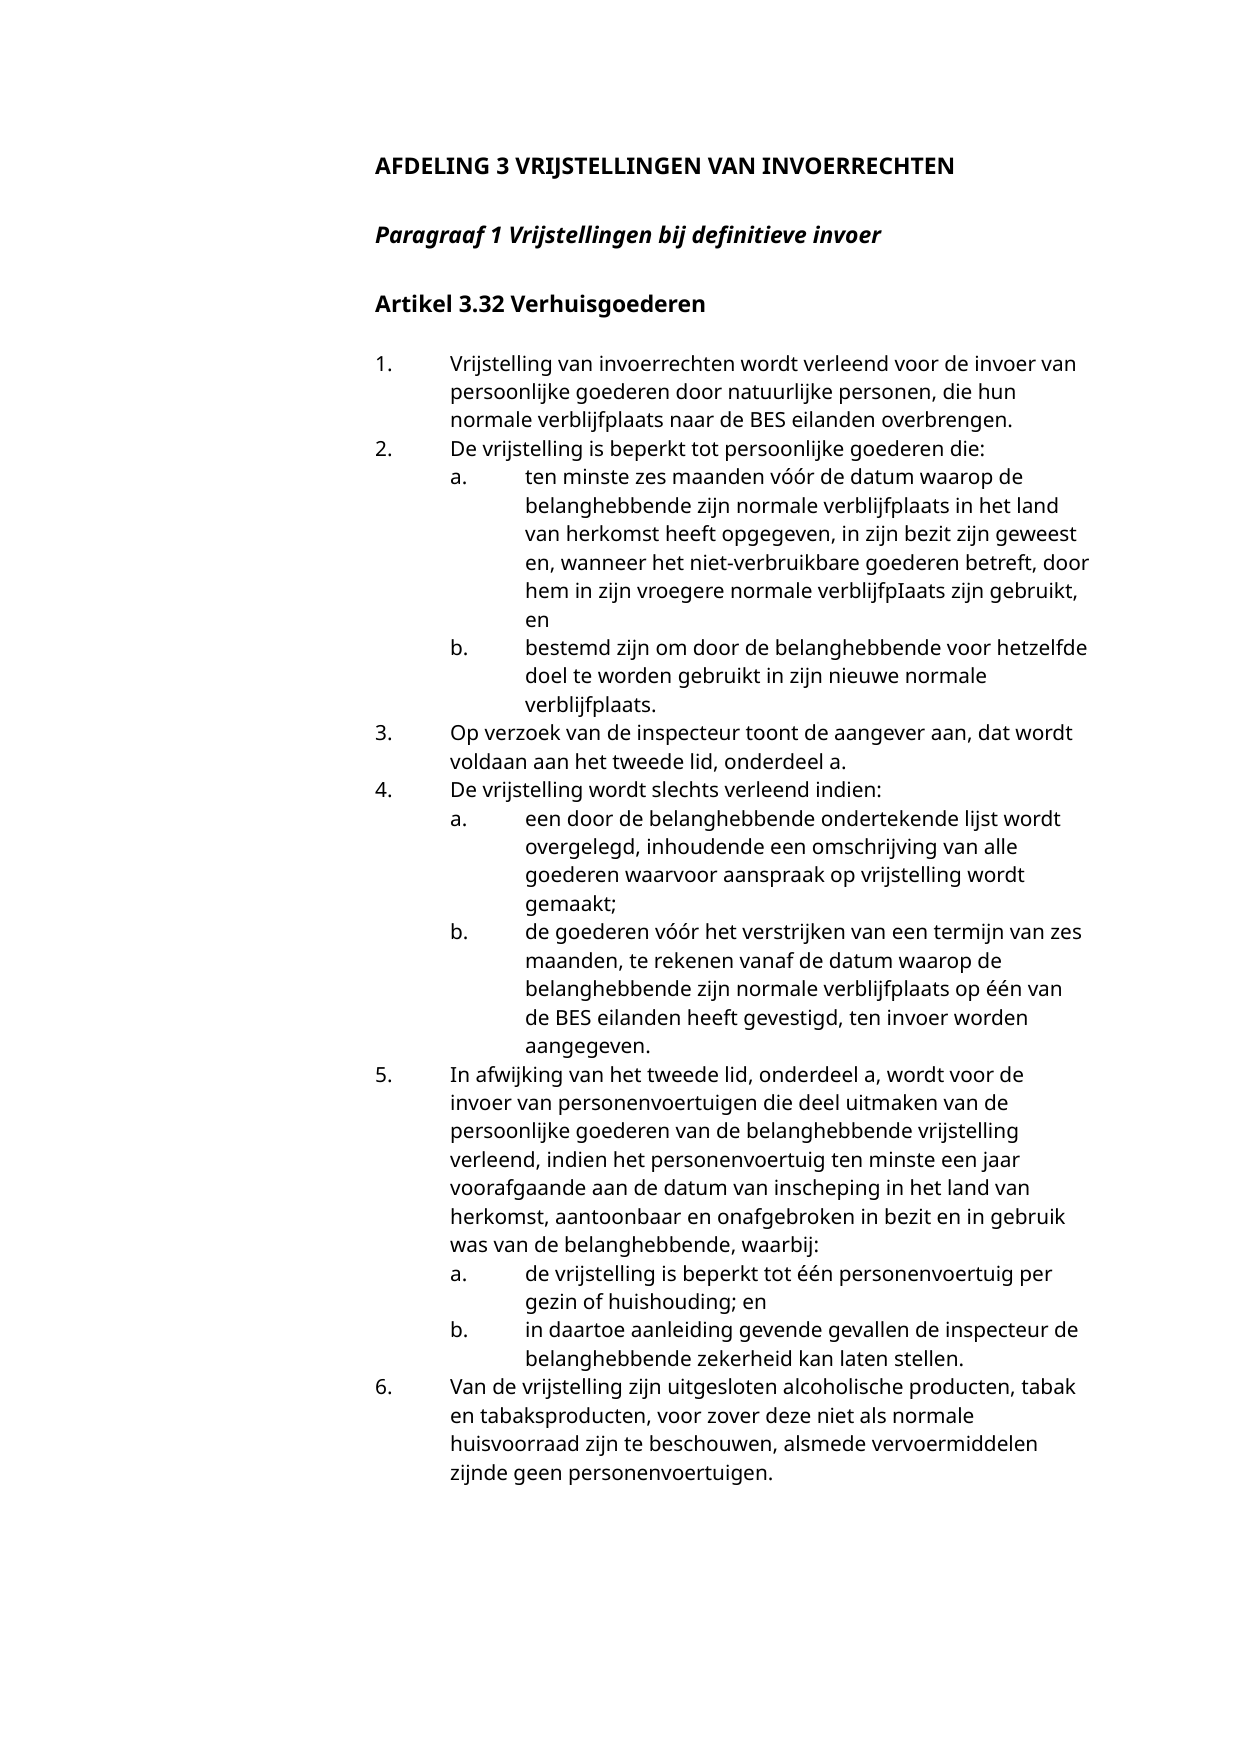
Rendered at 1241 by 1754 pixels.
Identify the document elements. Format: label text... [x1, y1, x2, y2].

list Vrijstelling van invoerrechten wordt verleend voor de invoer van persoonlijke goederen door natuurlijke personen, die hun normale verblijfplaats naar de BES eilanden overbrengen. [375, 349, 1090, 434]
subtitle Artikel 3.32 Verhuisgoederen [375, 287, 1090, 319]
list in daartoe aanleiding gevende gevallen de inspecteur de belanghebbende zekerheid kan laten stellen. [450, 1316, 1090, 1372]
list De vrijstelling is beperkt tot persoonlijke goederen die: [375, 434, 1090, 462]
list ten minste zes maanden vóór de datum waarop de belanghebbende zijn normale verblijfplaats in het land van herkomst heeft opgegeven, in zijn bezit zijn geweest en, wanneer het niet-verbruikbare goederen betreft, door hem in zijn vroegere normale verblijfpIaats zijn gebruikt, en [450, 462, 1090, 633]
list de vrijstelling is beperkt tot één personenvoertuig per gezin of huishouding; en [450, 1259, 1090, 1316]
list een door de belanghebbende ondertekende lijst wordt overgelegd, inhoudende een omschrijving van alle goederen waarvoor aanspraak op vrijstelling wordt gemaakt; [450, 804, 1090, 917]
list de goederen vóór het verstrijken van een termijn van zes maanden, te rekenen vanaf de datum waarop de belanghebbende zijn normale verblijfplaats op één van de BES eilanden heeft gevestigd, ten invoer worden aangegeven. [450, 917, 1090, 1060]
list bestemd zijn om door de belanghebbende voor hetzelfde doel te worden gebruikt in zijn nieuwe normale verblijfplaats. [450, 633, 1090, 718]
list In afwijking van het tweede lid, onderdeel a, wordt voor de invoer van personenvoertuigen die deel uitmaken van de persoonlijke goederen van de belanghebbende vrijstelling verleend, indien het personenvoertuig ten minste een jaar voorafgaande aan de datum van inscheping in het land van herkomst, aantoonbaar en onafgebroken in bezit en in gebruik was van de belanghebbende, waarbij: [375, 1060, 1090, 1259]
list Van de vrijstelling zijn uitgesloten alcoholische producten, tabak en tabaksproducten, voor zover deze niet als normale huisvoorraad zijn te beschouwen, alsmede vervoermiddelen zijnde geen personenvoertuigen. [375, 1372, 1090, 1486]
subtitle Paragraaf 1 Vrijstellingen bij definitieve invoer [375, 219, 1090, 250]
subtitle AFDELING 3 VRIJSTELLINGEN VAN INVOERRECHTEN [375, 150, 1090, 181]
list Op verzoek van de inspecteur toont de aangever aan, dat wordt voldaan aan het tweede lid, onderdeel a. [375, 718, 1090, 775]
list De vrijstelling wordt slechts verleend indien: [375, 775, 1090, 804]
